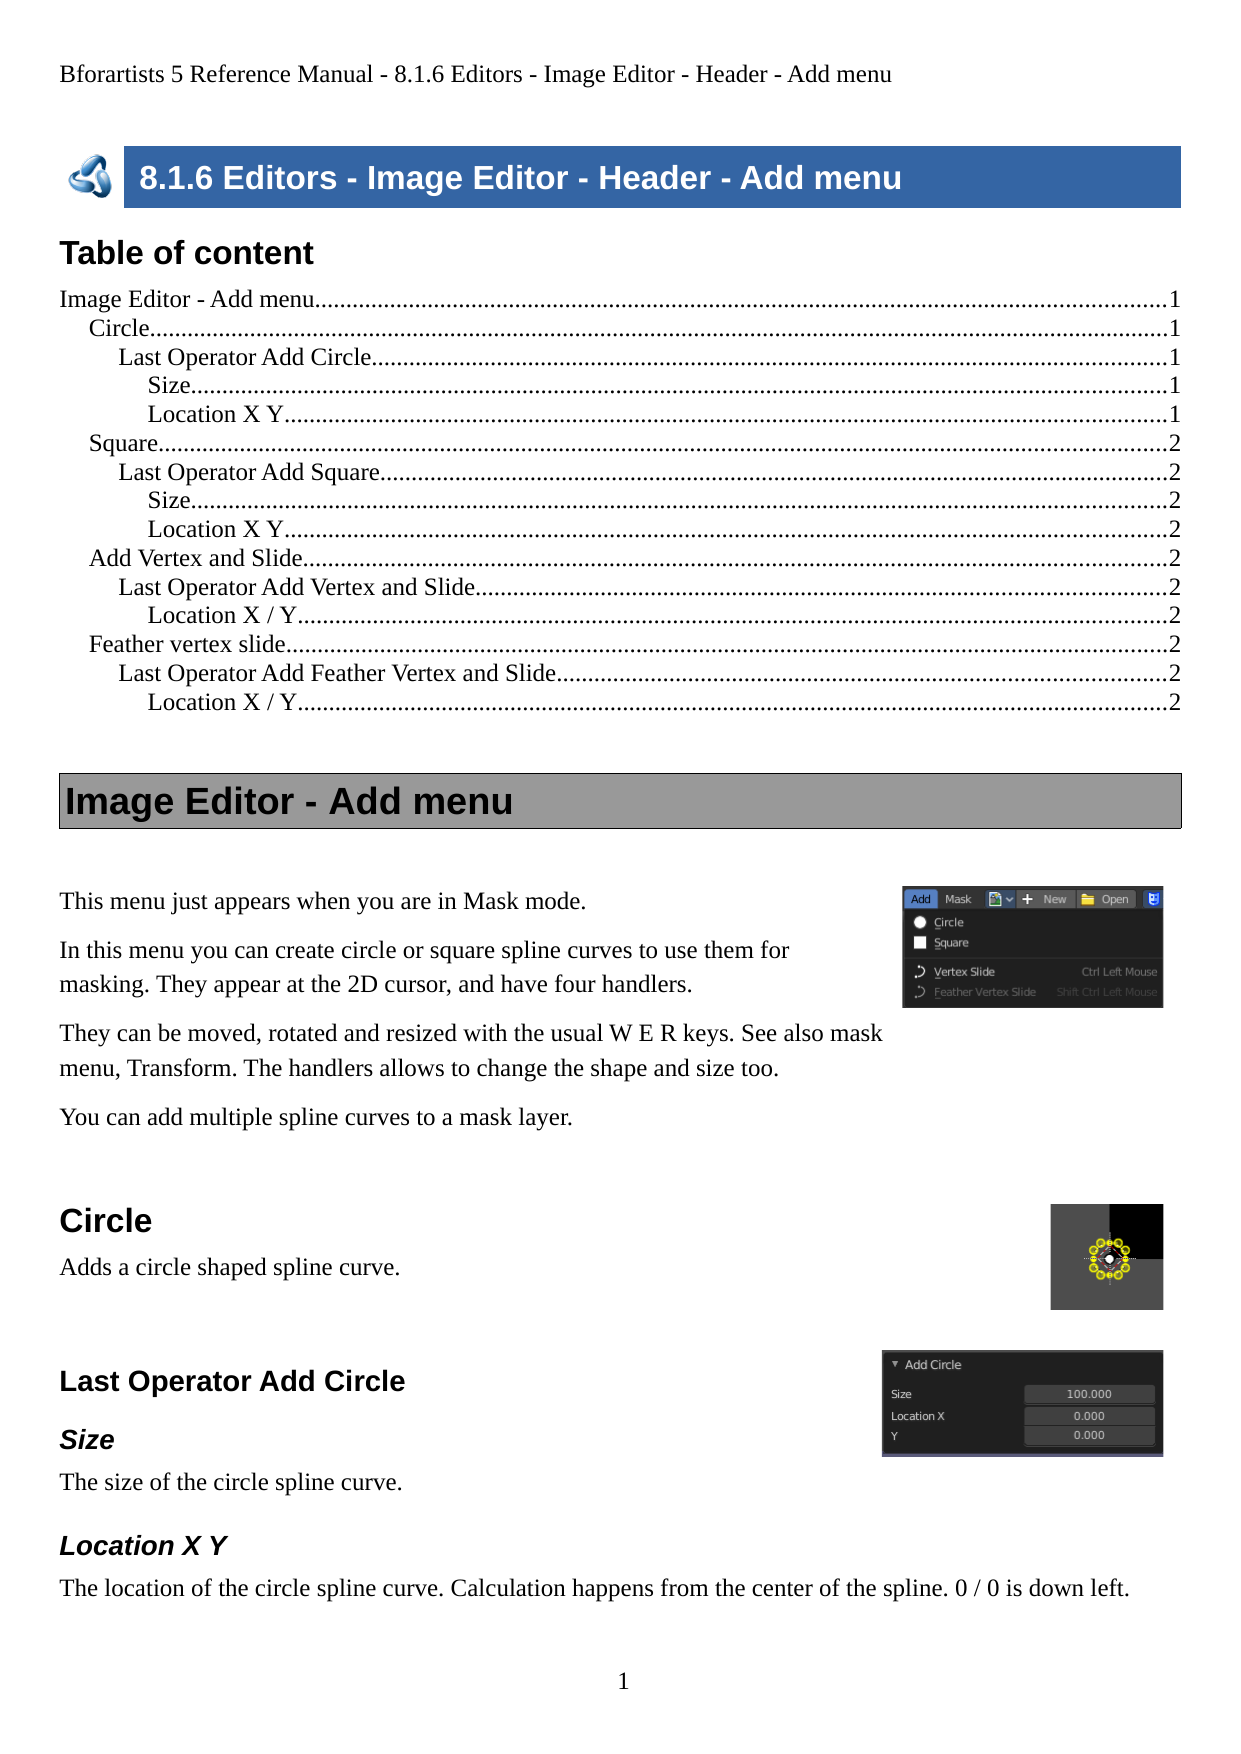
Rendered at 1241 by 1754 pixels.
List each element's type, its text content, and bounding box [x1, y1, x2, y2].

subtitle [1164, 1364, 1181, 1398]
table_header 8.1.6 Editors - Image Editor - Header - Add menu [124, 146, 1181, 208]
text Size 1 [147, 370, 1181, 399]
text Feather vertex slide 2 [88, 629, 1181, 658]
table_header [59, 146, 124, 208]
picture [902, 886, 1164, 1008]
text Location X / Y 2 [147, 600, 1181, 629]
text Adds a circle shaped spline curve. [59, 1252, 1050, 1280]
text The location of the circle spline curve. Calculation happens from the center of the spline. 0 / 0 is down left. [59, 1573, 1181, 1602]
text They can be moved, rotated and resized with the usual W E R keys. See also mask menu, Transform. The handlers allows to change the shape and size too. [59, 1018, 1181, 1082]
picture [1050, 1204, 1164, 1310]
text Last Operator Add Vertex and Slide 2 [118, 572, 1181, 600]
text You can add multiple spline curves to a mask layer. [59, 1102, 1181, 1131]
text This menu just appears when you are in Mask mode. [59, 886, 902, 914]
text Last Operator Add Square 2 [118, 457, 1181, 485]
text Add Vertex and Slide 2 [88, 543, 1181, 572]
subtitle Last Operator Add Circle [59, 1364, 881, 1398]
text Location X Y 2 [147, 514, 1181, 543]
table_header Image Editor - Add menu [60, 774, 1181, 828]
picture [65, 152, 114, 201]
subtitle Circle [59, 1201, 1181, 1239]
text Square 2 [88, 428, 1181, 457]
text Size 2 [147, 485, 1181, 514]
text The size of the circle spline curve. [59, 1467, 1181, 1496]
text In this menu you can create circle or square spline curves to use them for masking. They appear at the 2D cursor, and have four handlers. [59, 935, 902, 998]
subtitle Location X Y [59, 1529, 1181, 1561]
text Location X Y 1 [147, 399, 1181, 428]
subtitle [1164, 1423, 1181, 1455]
subtitle Size [59, 1423, 881, 1455]
text Circle 1 [88, 313, 1181, 342]
picture [881, 1350, 1164, 1457]
subtitle Table of content [59, 233, 1181, 272]
text Last Operator Add Circle 1 [118, 342, 1181, 370]
text Image Editor - Add menu 1 [59, 284, 1181, 313]
text Location X / Y 2 [147, 687, 1181, 715]
text Last Operator Add Feather Vertex and Slide 2 [118, 658, 1181, 687]
